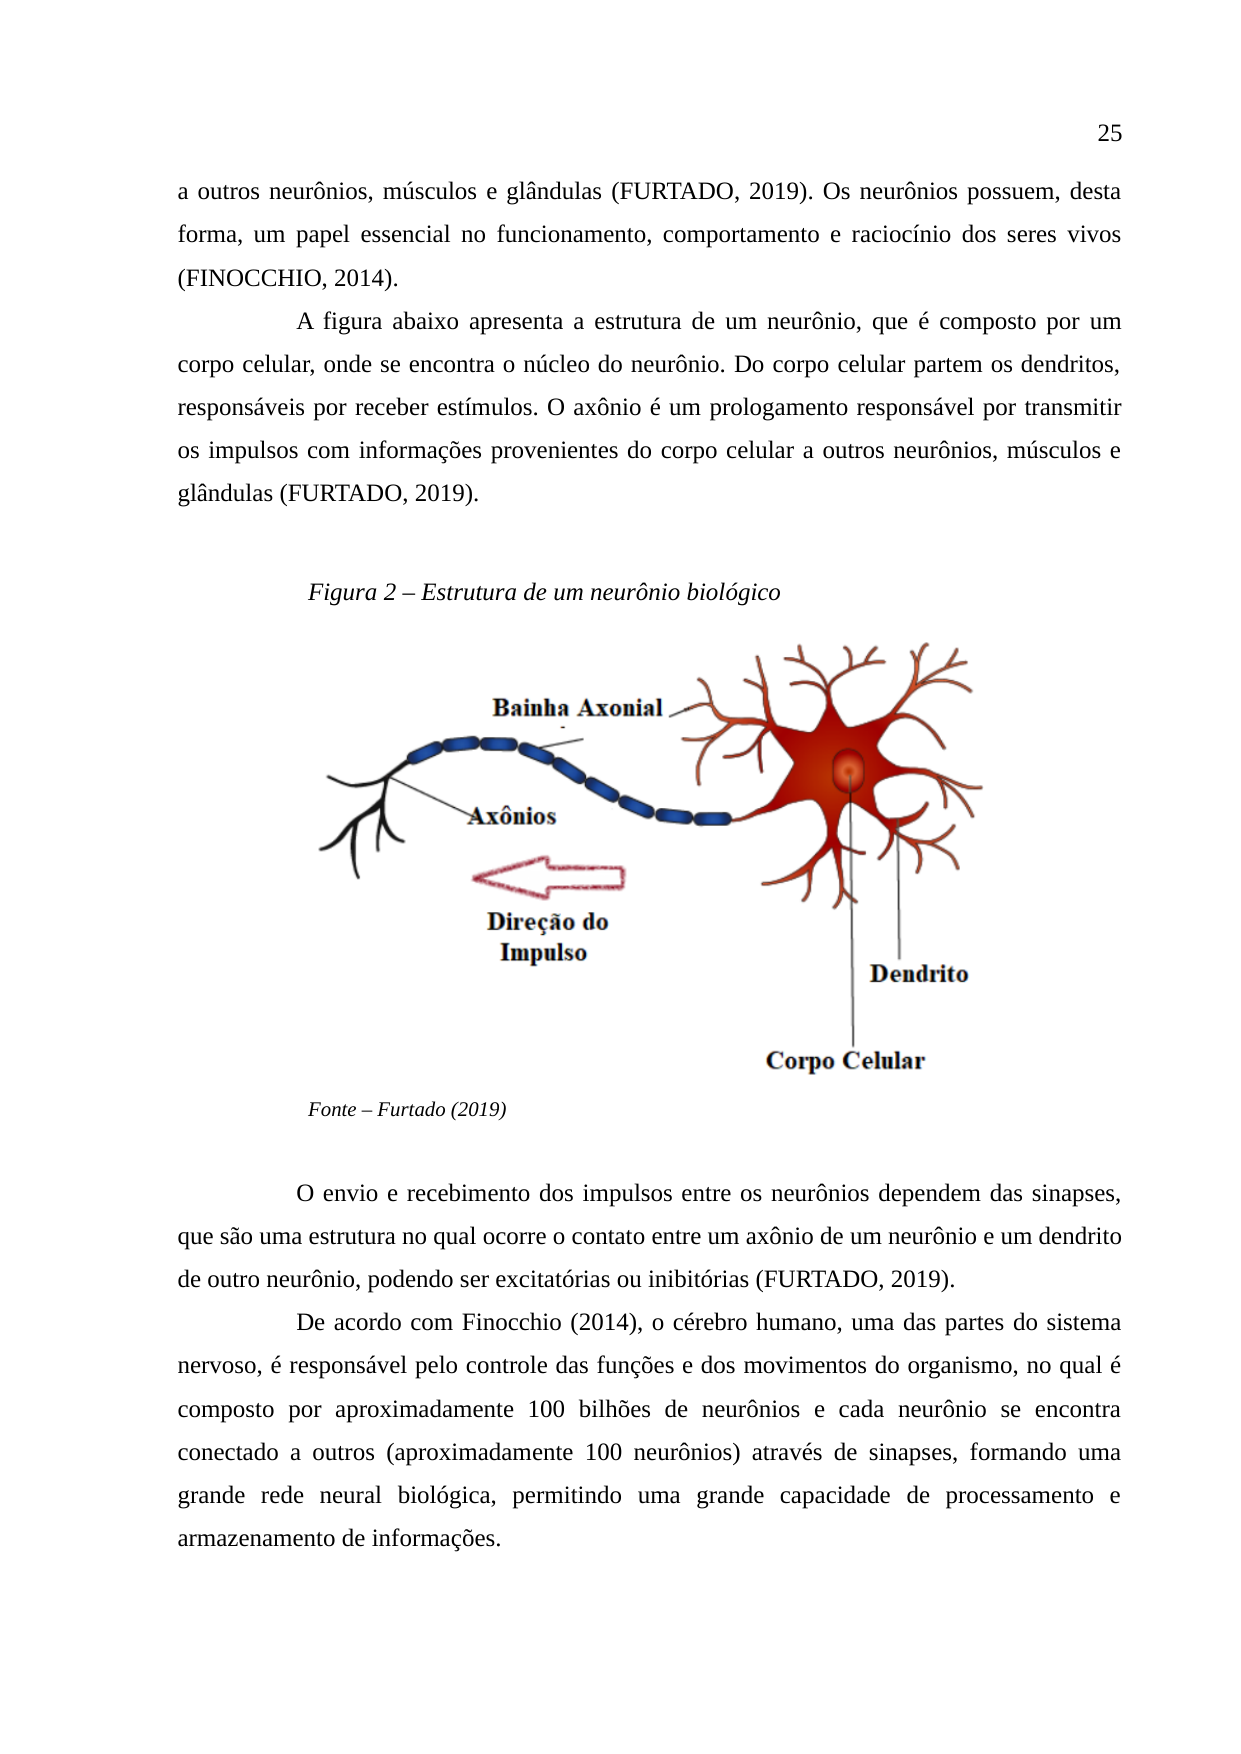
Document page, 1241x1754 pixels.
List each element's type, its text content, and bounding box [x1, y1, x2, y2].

text Fonte – Furtado (2019) [308, 1085, 991, 1121]
text a outros neurônios, músculos e glândulas (FURTADO, 2019). Os neurônios possuem, desta forma, um papel essencial no funcionamento, comportamento e raciocínio dos seres vivos (FINOCCHIO, 2014). [177, 176, 1122, 291]
text O envio e recebimento dos impulsos entre os neurônios dependem das sinapses, que são uma estrutura no qual ocorre o contato entre um axônio de um neurônio e um dendrito de outro neurônio, podendo ser excitatórias ou inibitórias (FURTADO, 2019). [177, 1178, 1122, 1293]
text A figura abaixo apresenta a estrutura de um neurônio, que é composto por um corpo celular, onde se encontra o núcleo do neurônio. Do corpo celular partem os dendritos, responsáveis por receber estímulos. O axônio é um prologamento responsável por transmitir os impulsos com informações provenientes do corpo celular a outros neurônios, músculos e glândulas (FURTADO, 2019). [177, 306, 1122, 507]
picture [307, 630, 992, 1085]
text Figura 2 – Estrutura de um neurônio biológico [308, 577, 991, 606]
text De acordo com Finocchio (2014), o cérebro humano, uma das partes do sistema nervoso, é responsável pelo controle das funções e dos movimentos do organismo, no qual é composto por aproximadamente 100 bilhões de neurônios e cada neurônio se encontra conectado a outros (aproximadamente 100 neurônios) através de sinapses, formando uma grande rede neural biológica, permitindo uma grande capacidade de processamento e armazenamento de informações. [177, 1307, 1122, 1552]
